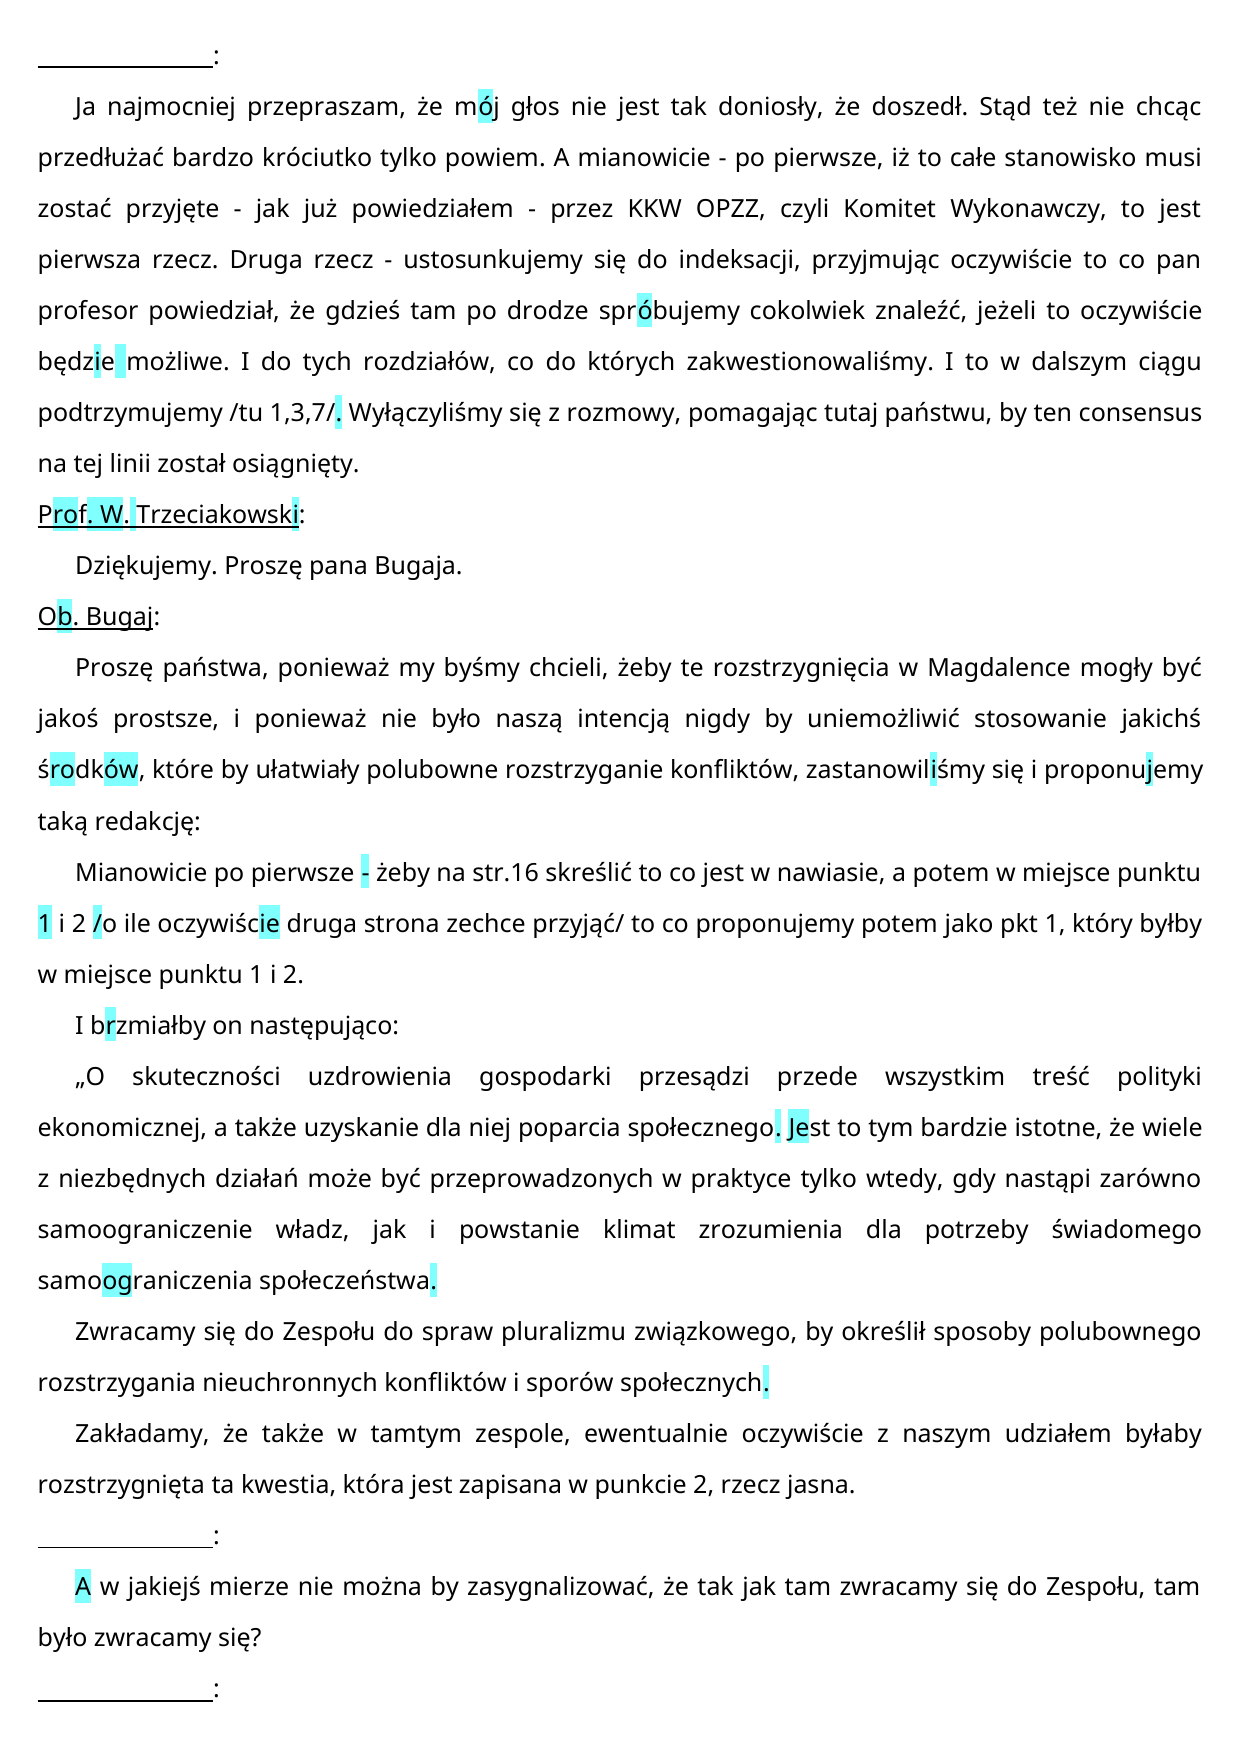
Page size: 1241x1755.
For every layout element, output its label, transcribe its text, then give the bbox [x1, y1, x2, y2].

text Proszę państwa, ponieważ my byśmy chcieli, żeby te rozstrzygnięcia w Magdalence mogły być jakoś prostsze, i ponieważ nie było naszą intencją nigdy by uniemożliwić stosowanie jakichś środków, które by ułatwiały polubowne rozstrzyganie konfliktów, zastanowiliśmy się i proponujemy taką redakcję: [37, 650, 1203, 837]
text : [37, 1518, 1203, 1552]
text Prof. W. Trzeciakowski: [37, 497, 1203, 531]
text Zwracamy się do Zespołu do spraw pluralizmu związkowego, by określił sposoby polubownego rozstrzygania nieuchronnych konfliktów i sporów społecznych. [37, 1313, 1203, 1399]
text : [37, 1671, 1203, 1705]
text Ob. Bugaj: [37, 599, 1203, 633]
text : [37, 37, 1203, 72]
text A w jakiejś mierze nie można by zasygnalizować, że tak jak tam zwracamy się do Zespołu, tam było zwracamy się? [37, 1569, 1203, 1654]
text I brzmiałby on następująco: [37, 1007, 1203, 1041]
text Dziękujemy. Proszę pana Bugaja. [37, 548, 1203, 582]
text Ja najmocniej przepraszam, że mój głos nie jest tak doniosły, że doszedł. Stąd też nie chcąc przedłużać bardzo króciutko tylko powiem. A mianowicie - po pierwsze, iż to całe stanowisko musi zostać przyjęte - jak już powiedziałem - przez KKW OPZZ, czyli Komitet Wykonawczy, to jest pierwsza rzecz. Druga rzecz - ustosunkujemy się do indeksacji, przyjmując oczywiście to co pan profesor powiedział, że gdzieś tam po drodze spróbujemy cokolwiek znaleźć, jeżeli to oczywiście będzie możliwe. I do tych rozdziałów, co do których zakwestionowaliśmy. I to w dalszym ciągu podtrzymujemy /tu 1,3,7/. Wyłączyliśmy się z rozmowy, pomagając tutaj państwu, by ten consensus na tej linii został osiągnięty. [37, 88, 1203, 480]
text Zakładamy, że także w tamtym zespole, ewentualnie oczywiście z naszym udziałem byłaby rozstrzygnięta ta kwestia, która jest zapisana w punkcie 2, rzecz jasna. [37, 1416, 1203, 1501]
text Mianowicie po pierwsze - żeby na str.16 skreślić to co jest w nawiasie, a potem w miejsce punktu 1 i 2 /o ile oczywiście druga strona zechce przyjąć/ to co proponujemy potem jako pkt 1, który byłby w miejsce punktu 1 i 2. [37, 854, 1203, 990]
text „O skuteczności uzdrowienia gospodarki przesądzi przede wszystkim treść polityki ekonomicznej, a także uzyskanie dla niej poparcia społecznego. Jest to tym bardzie istotne, że wiele z niezbędnych działań może być przeprowadzonych w praktyce tylko wtedy, gdy nastąpi zarówno samoograniczenie władz, jak i powstanie klimat zrozumienia dla potrzeby świadomego samoograniczenia społeczeństwa. [37, 1058, 1203, 1297]
